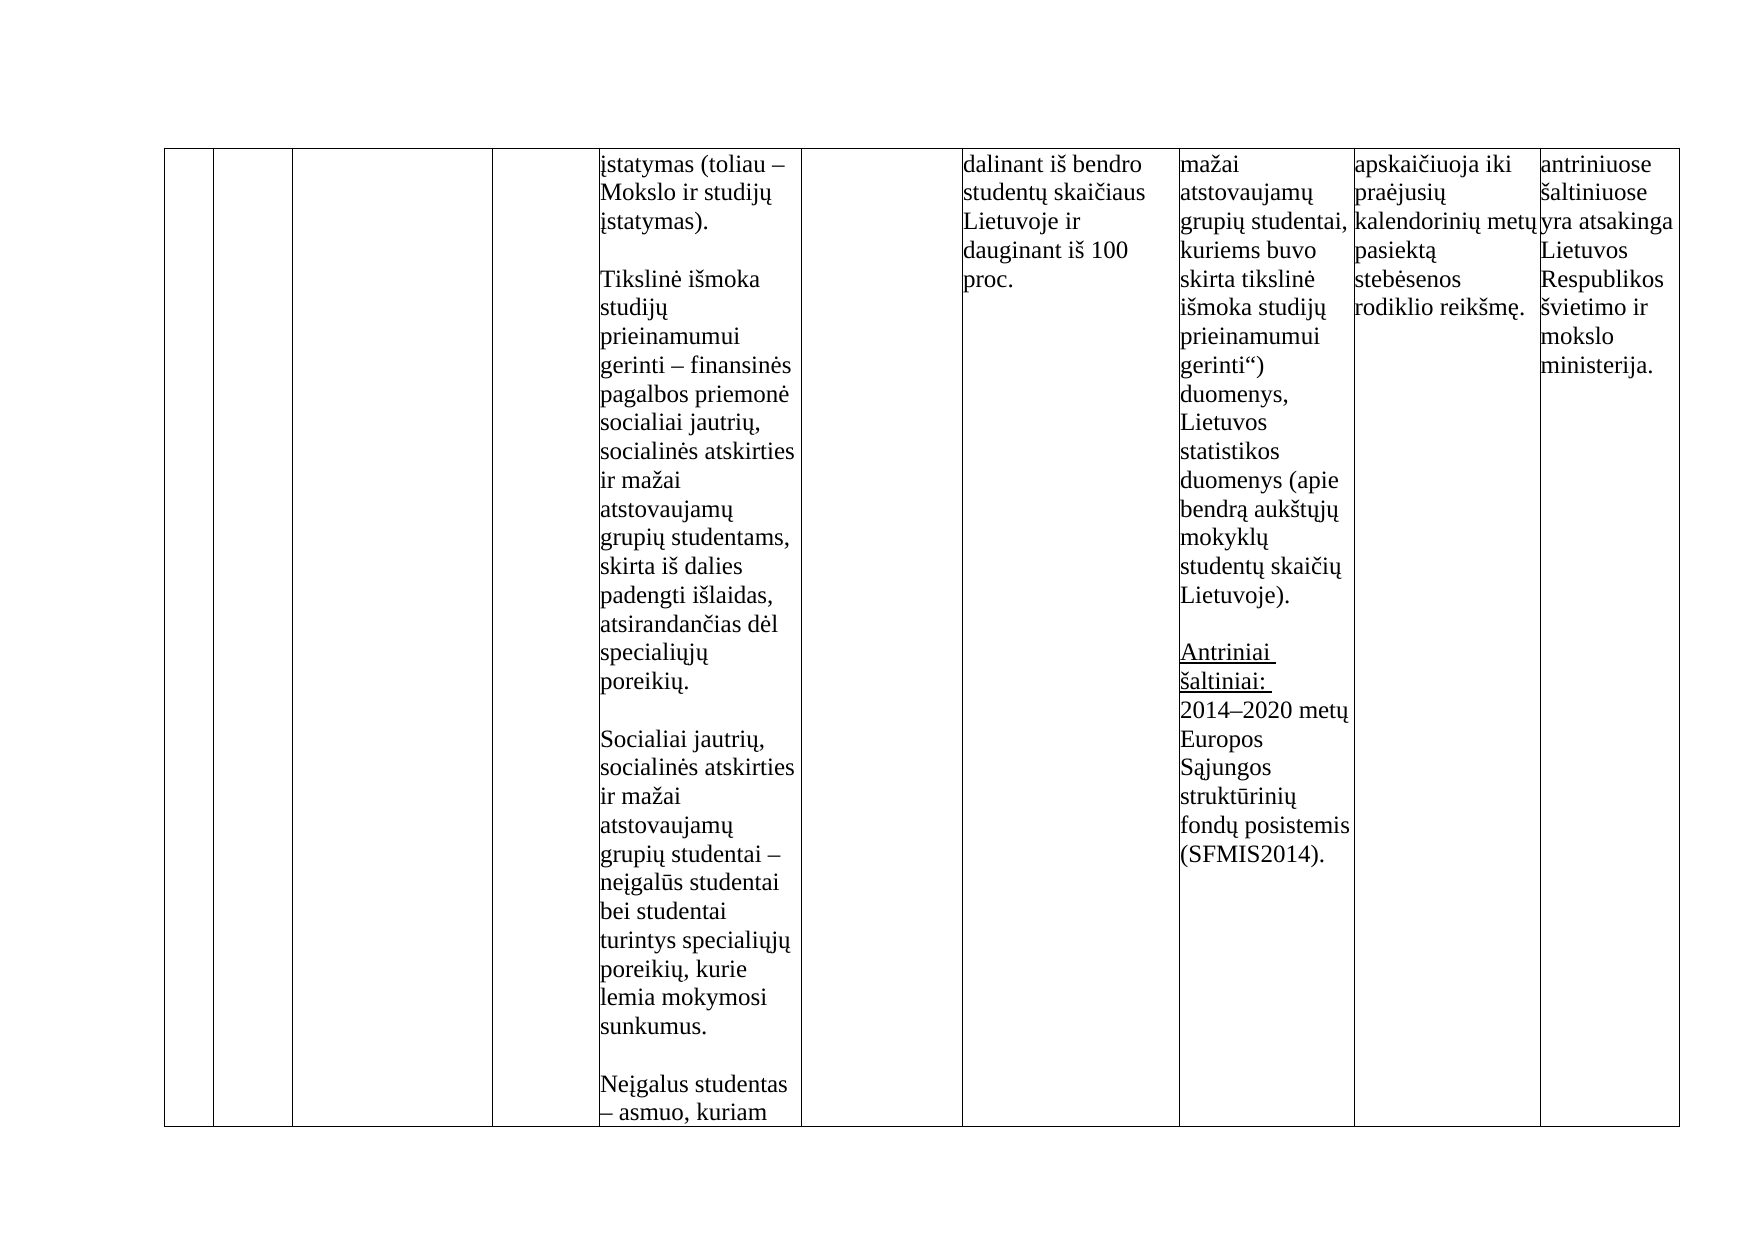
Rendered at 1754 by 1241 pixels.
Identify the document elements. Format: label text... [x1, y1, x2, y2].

table_cell mažai atstovaujamų grupių studentai, kuriems buvo skirta tikslinė išmoka studijų prieinamumui gerinti“) duomenys, Lietuvos statistikos duomenys (apie bendrą aukštųjų mokyklų studentų skaičių Lietuvoje). Antriniai šaltiniai: 2014–2020 metų Europos Sąjungos struktūrinių fondų posistemis (SFMIS2014). [1180, 149, 1354, 1126]
table_cell dalinant iš bendro studentų skaičiaus Lietuvoje ir dauginant iš 100 proc. [963, 149, 1179, 1126]
table_cell [293, 149, 492, 1126]
table_cell [165, 149, 213, 1126]
table_cell įstatymas (toliau – Mokslo ir studijų įstatymas). Tikslinė išmoka studijų prieinamumui gerinti – finansinės pagalbos priemonė socialiai jautrių, socialinės atskirties ir mažai atstovaujamų grupių studentams, skirta iš dalies padengti išlaidas, atsirandančias dėl specialiųjų poreikių. Socialiai jautrių, socialinės atskirties ir mažai atstovaujamų grupių studentai – neįgalūs studentai bei studentai turintys specialiųjų poreikių, kurie lemia mokymosi sunkumus. Neįgalus studentas – asmuo, kuriam [600, 149, 801, 1126]
table_cell antriniuose šaltiniuose yra atsakinga Lietuvos Respublikos švietimo ir mokslo ministerija. [1541, 149, 1679, 1126]
table_cell [802, 149, 962, 1126]
table_cell [493, 149, 599, 1126]
table_cell [214, 149, 292, 1126]
table_cell apskaičiuoja iki praėjusių kalendorinių metų pasiektą stebėsenos rodiklio reikšmę. [1355, 149, 1540, 1126]
